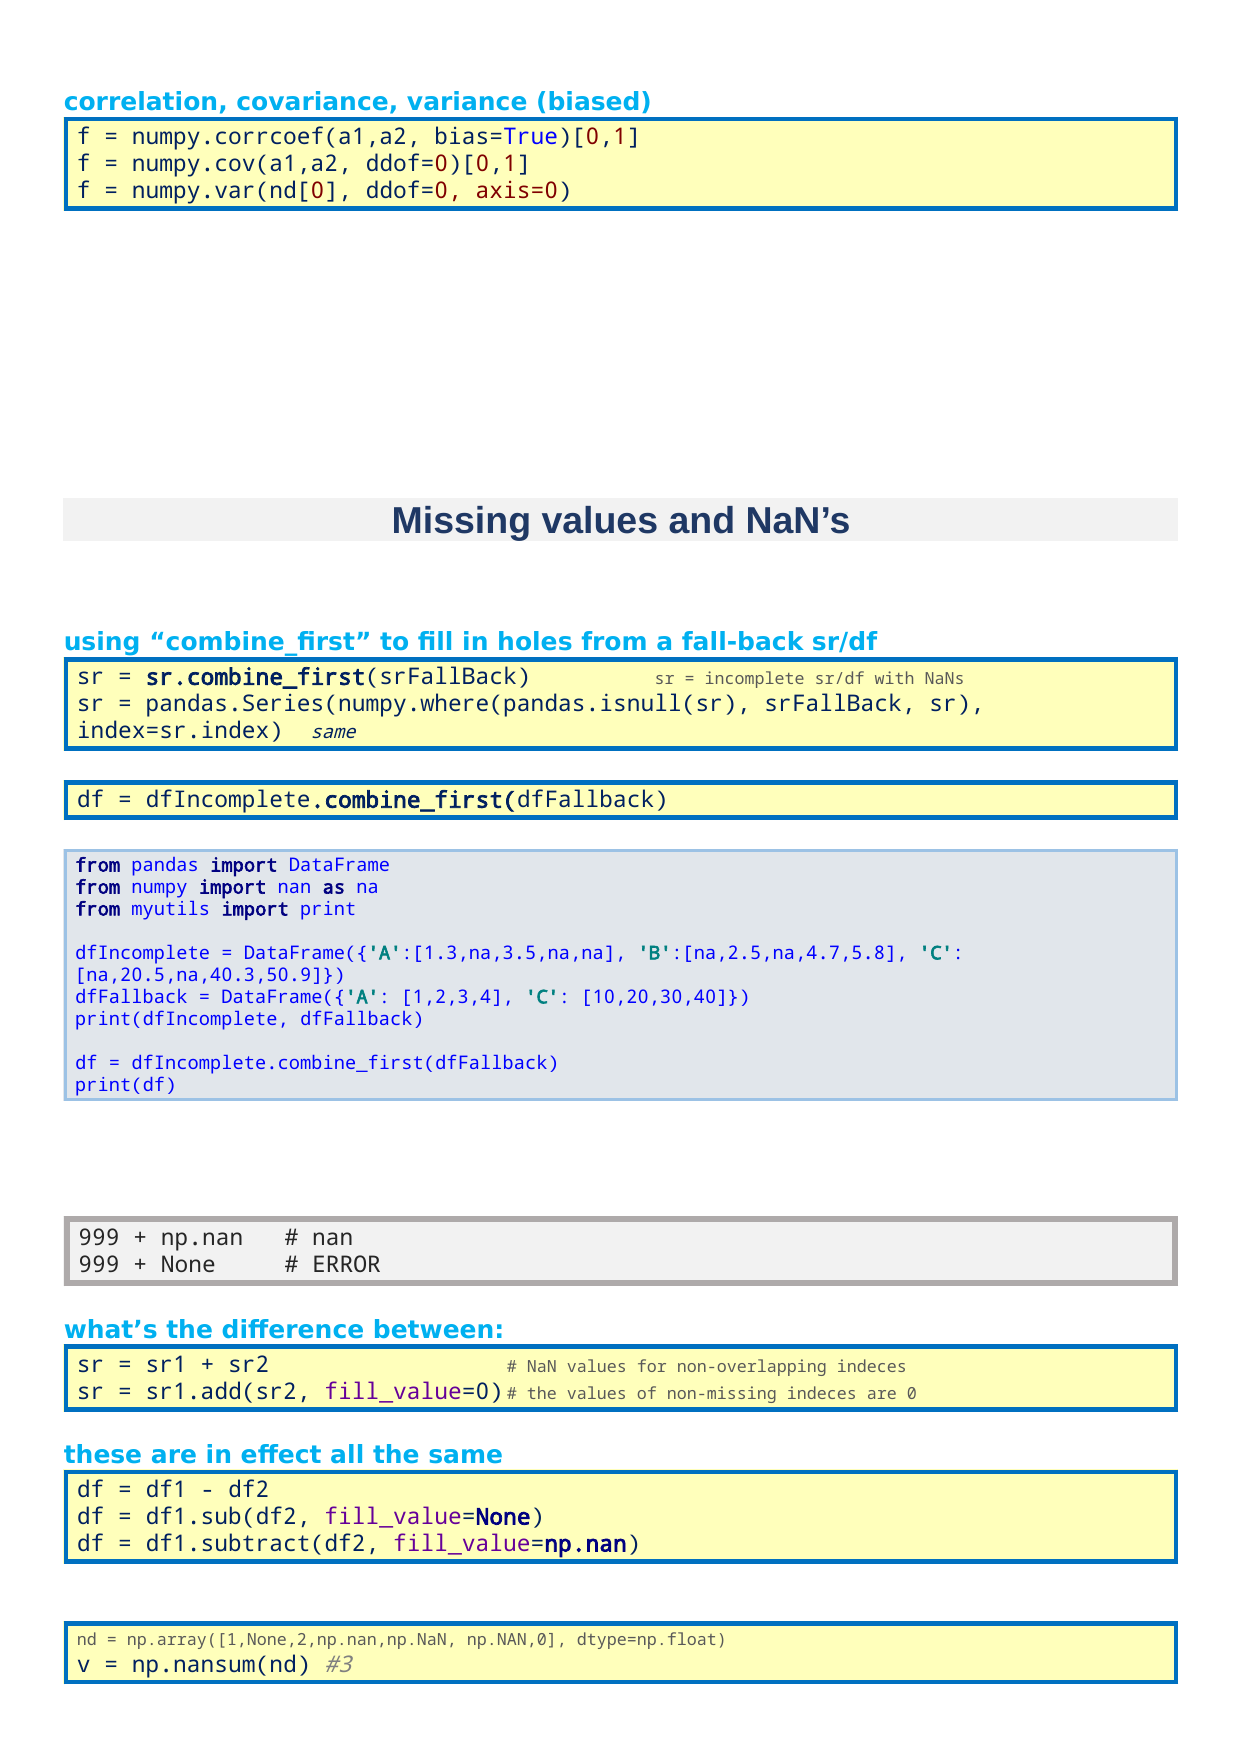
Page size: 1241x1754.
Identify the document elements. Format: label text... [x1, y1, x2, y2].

text sr = pandas.Series(numpy.where(pandas.isnull(sr), srFallBack, sr), index=sr.index) same [68, 684, 1174, 746]
text 999 + None # ERROR [70, 1243, 1172, 1280]
subtitle Missing values and NaN’s [63, 498, 1178, 541]
text from pandas import DataFrame from numpy import nan as na from myutils import print dfIncomplete = DataFrame({'A':[1.3,na,3.5,na,na], 'B':[na,2.5,na,4.7,5.8], 'C':[na,20.5,na,40.3,50.9]}) dfFallback = DataFrame({'A': [1,2,3,4], 'C': [10,20,30,40]}) print(dfIncomplete, dfFallback) df = dfIncomplete.combine_first(dfFallback) print(df) [67, 852, 1175, 1098]
text df = dfIncomplete.combine_first(dfFallback) [68, 785, 1174, 815]
text nd = np.array([1,None,2,np.nan,np.NaN, np.NAN,0], dtype=np.float) v = np.nansum(nd) #3 [68, 1626, 1174, 1680]
text df = df1 - df2 df = df1.sub(df2, fill_value=None) df = df1.subtract(df2, fill_value=np.nan) [68, 1474, 1174, 1559]
title what’s the difference between: [63, 1315, 1178, 1344]
text f = numpy.var(nd[0], ddof=0, axis=0) [68, 170, 1174, 206]
title correlation, covariance, variance (biased) [63, 87, 1178, 117]
text 999 + np.nan # nan [70, 1222, 1172, 1243]
text sr = sr1 + sr2 # NaN values for non-overlapping indeces [68, 1349, 1174, 1371]
title these are in effect all the same [63, 1440, 1178, 1469]
text f = numpy.corrcoef(a1,a2, bias=True)[0,1] [68, 121, 1174, 143]
text sr = sr1.add(sr2, fill_value=0) # the values of non-missing indeces are 0 [68, 1371, 1174, 1407]
text f = numpy.cov(a1,a2, ddof=0)[0,1] [68, 143, 1174, 170]
text sr = sr.combine_first(srFallBack) sr = incomplete sr/df with NaNs [68, 662, 1174, 684]
title using “combine_first” to fill in holes from a fall-back sr/df [63, 628, 1178, 657]
